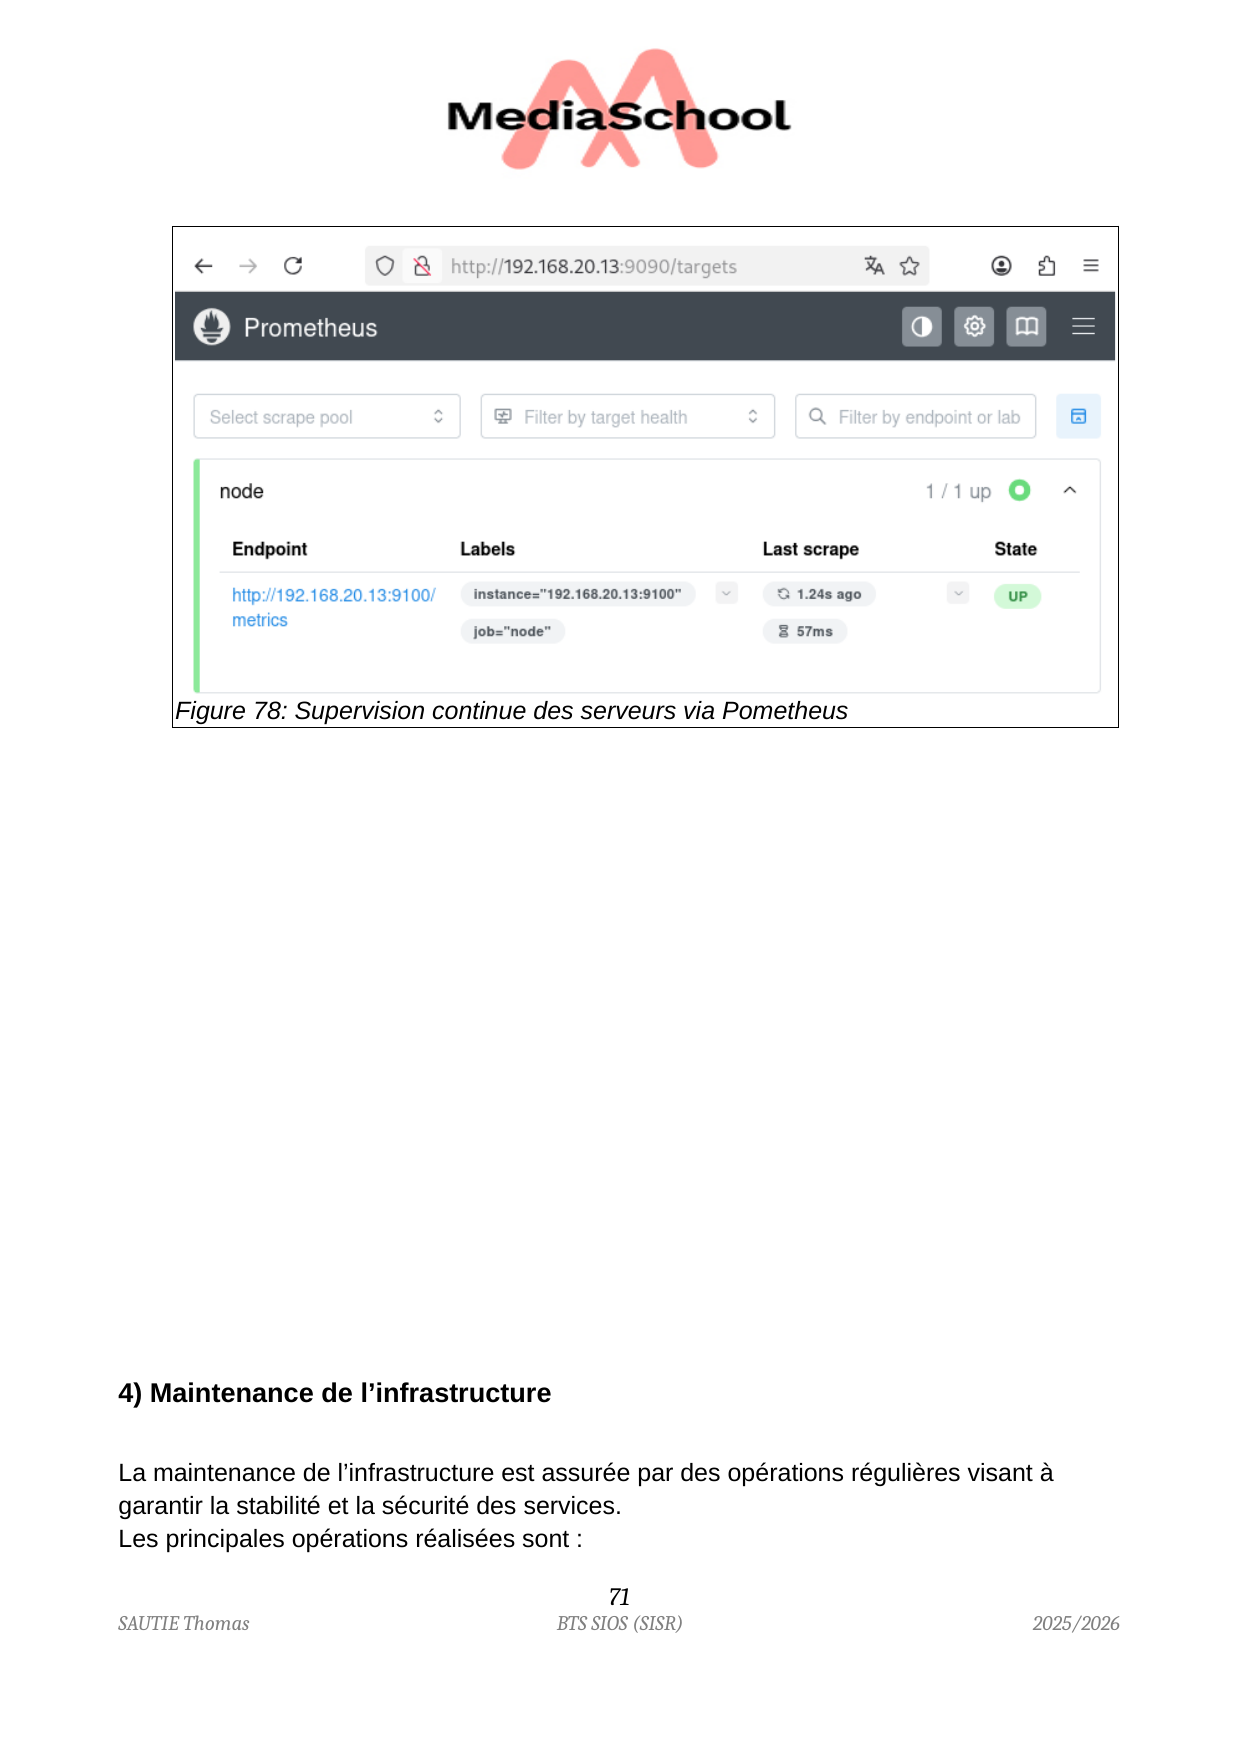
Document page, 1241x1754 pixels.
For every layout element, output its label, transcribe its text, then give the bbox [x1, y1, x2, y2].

text Les principales opérations réalisées sont : [118, 1524, 1122, 1553]
text La maintenance de l’infrastructure est assurée par des opérations régulières visant à garantir la stabilité et la sécurité des services. [118, 1458, 1122, 1520]
text Figure 78: Supervision continue des serveurs via Pometheus [175, 696, 1115, 724]
subtitle 4) Maintenance de l’infrastructure [118, 1377, 1122, 1408]
picture [399, 37, 841, 185]
picture [175, 241, 1116, 696]
